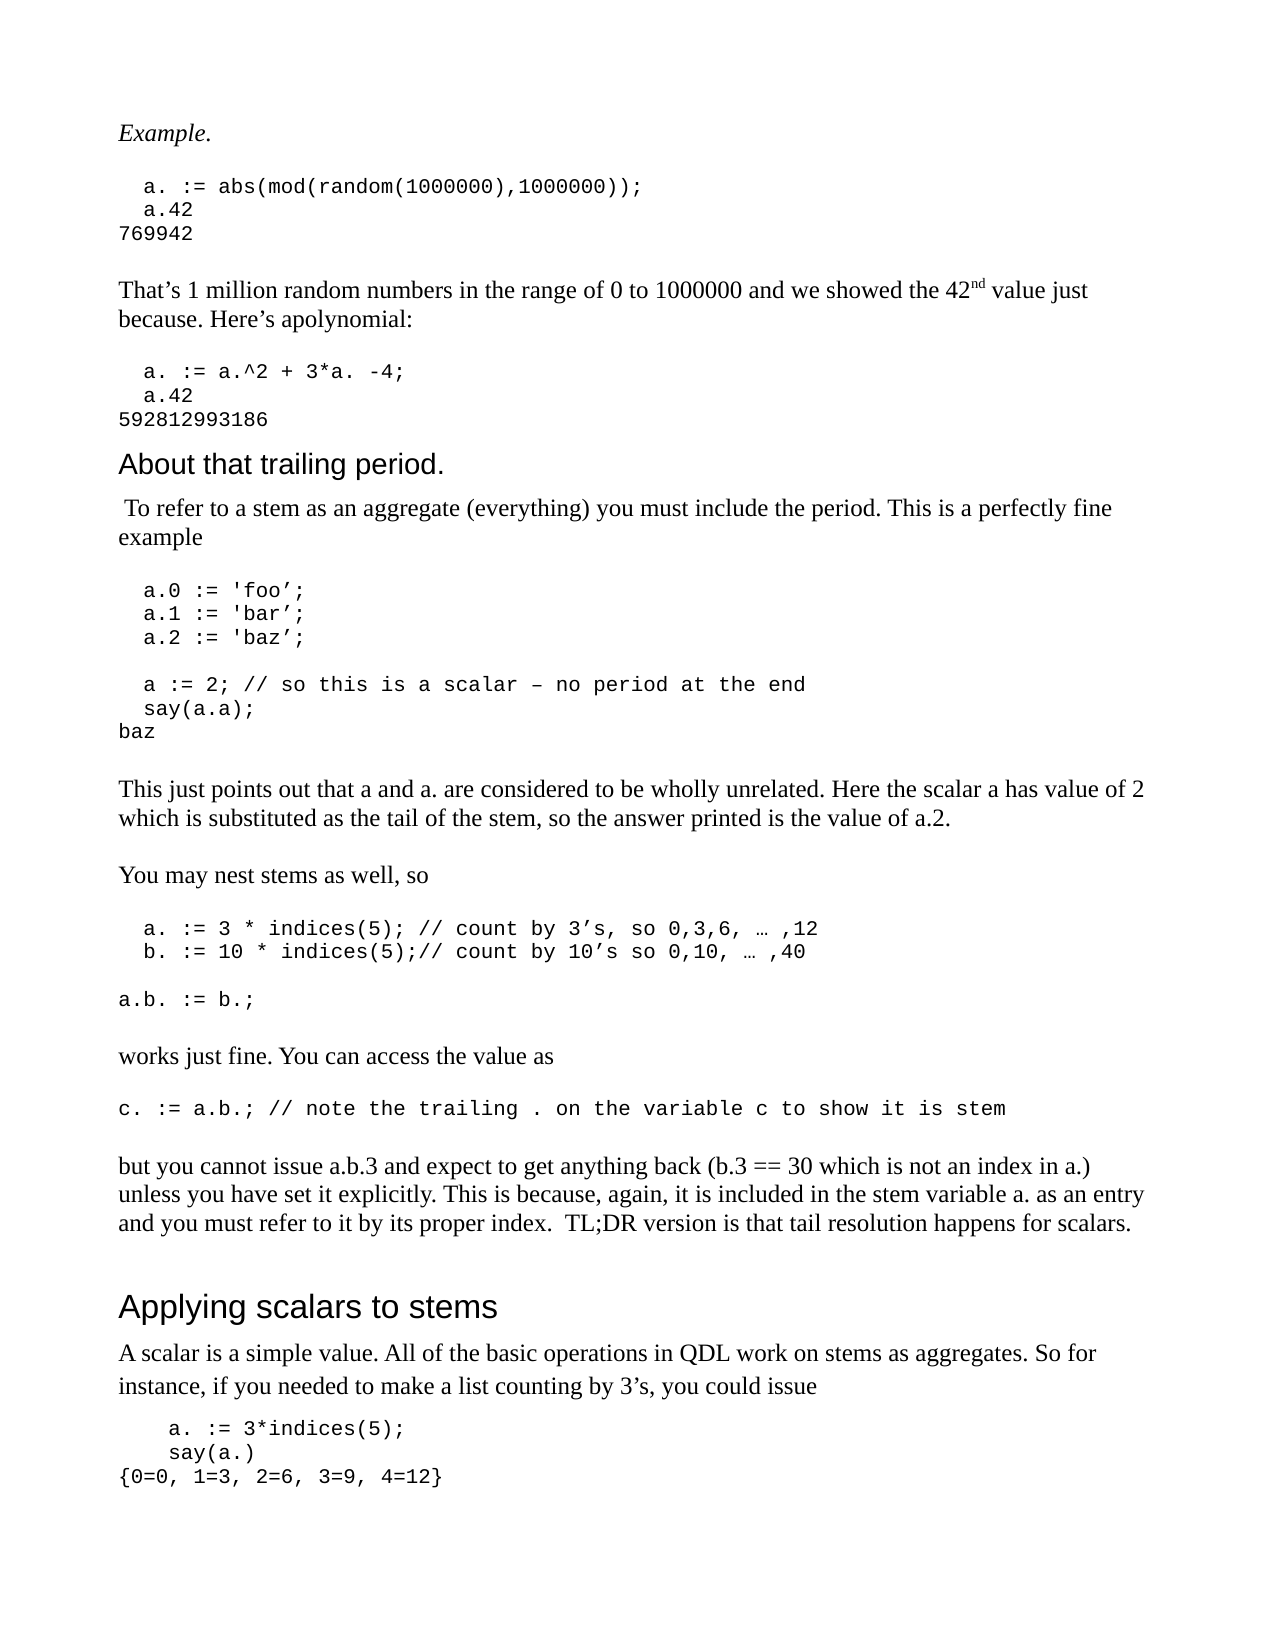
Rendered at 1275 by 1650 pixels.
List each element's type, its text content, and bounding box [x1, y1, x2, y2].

text This just points out that a and a. are considered to be wholly unrelated. Here the scalar a has value of 2 which is substituted as the tail of the stem, so the answer printed is the value of a.2. [118, 774, 1157, 831]
text 592812993186 [118, 409, 1157, 432]
text baz [118, 721, 1157, 745]
text a.42 [118, 385, 1157, 409]
text a. := a.^2 + 3*a. -4; [118, 362, 1157, 385]
text b. := 10 * indices(5);// count by 10’s so 0,10, … ,40 [118, 941, 1157, 965]
text but you cannot issue a.b.3 and expect to get anything back (b.3 == 30 which is not an index in a.) unless you have set it explicitly. This is because, again, it is included in the stem variable a. as an entry and you must refer to it by its proper index. TL;DR version is that tail resolution happens for scalars. [118, 1151, 1157, 1237]
text a.0 := 'foo’; [118, 579, 1157, 603]
text 769942 [118, 223, 1157, 247]
text say(a.) [118, 1442, 1157, 1466]
text a. := abs(mod(random(1000000),1000000)); [118, 176, 1157, 199]
text a. := 3*indices(5); [118, 1418, 1157, 1442]
text a.2 := 'baz’; [118, 627, 1157, 651]
text say(a.a); [118, 698, 1157, 721]
text works just fine. You can access the value as [118, 1041, 1157, 1070]
text That’s 1 million random numbers in the range of 0 to 1000000 and we showed the 42nd value just because. Here’s apolynomial: [118, 275, 1157, 333]
text Example. [118, 118, 1157, 147]
text To refer to a stem as an aggregate (everything) you must include the period. This is a perfectly fine example [118, 493, 1157, 551]
text {0=0, 1=3, 2=6, 3=9, 4=12} [118, 1466, 1157, 1489]
text a.42 [118, 199, 1157, 223]
text a. := 3 * indices(5); // count by 3’s, so 0,3,6, … ,12 [118, 918, 1157, 941]
text a.1 := 'bar’; [118, 603, 1157, 627]
text A scalar is a simple value. All of the basic operations in QDL work on stems as aggregates. So for instance, if you needed to make a list counting by 3’s, you could issue [118, 1338, 1157, 1399]
text a := 2; // so this is a scalar – no period at the end [118, 674, 1157, 698]
subtitle Applying scalars to stems [118, 1287, 1157, 1325]
text a.b. := b.; [118, 988, 1157, 1012]
text c. := a.b.; // note the trailing . on the variable c to show it is stem [118, 1098, 1157, 1122]
text You may nest stems as well, so [118, 860, 1157, 889]
subtitle About that trailing period. [118, 447, 1157, 481]
